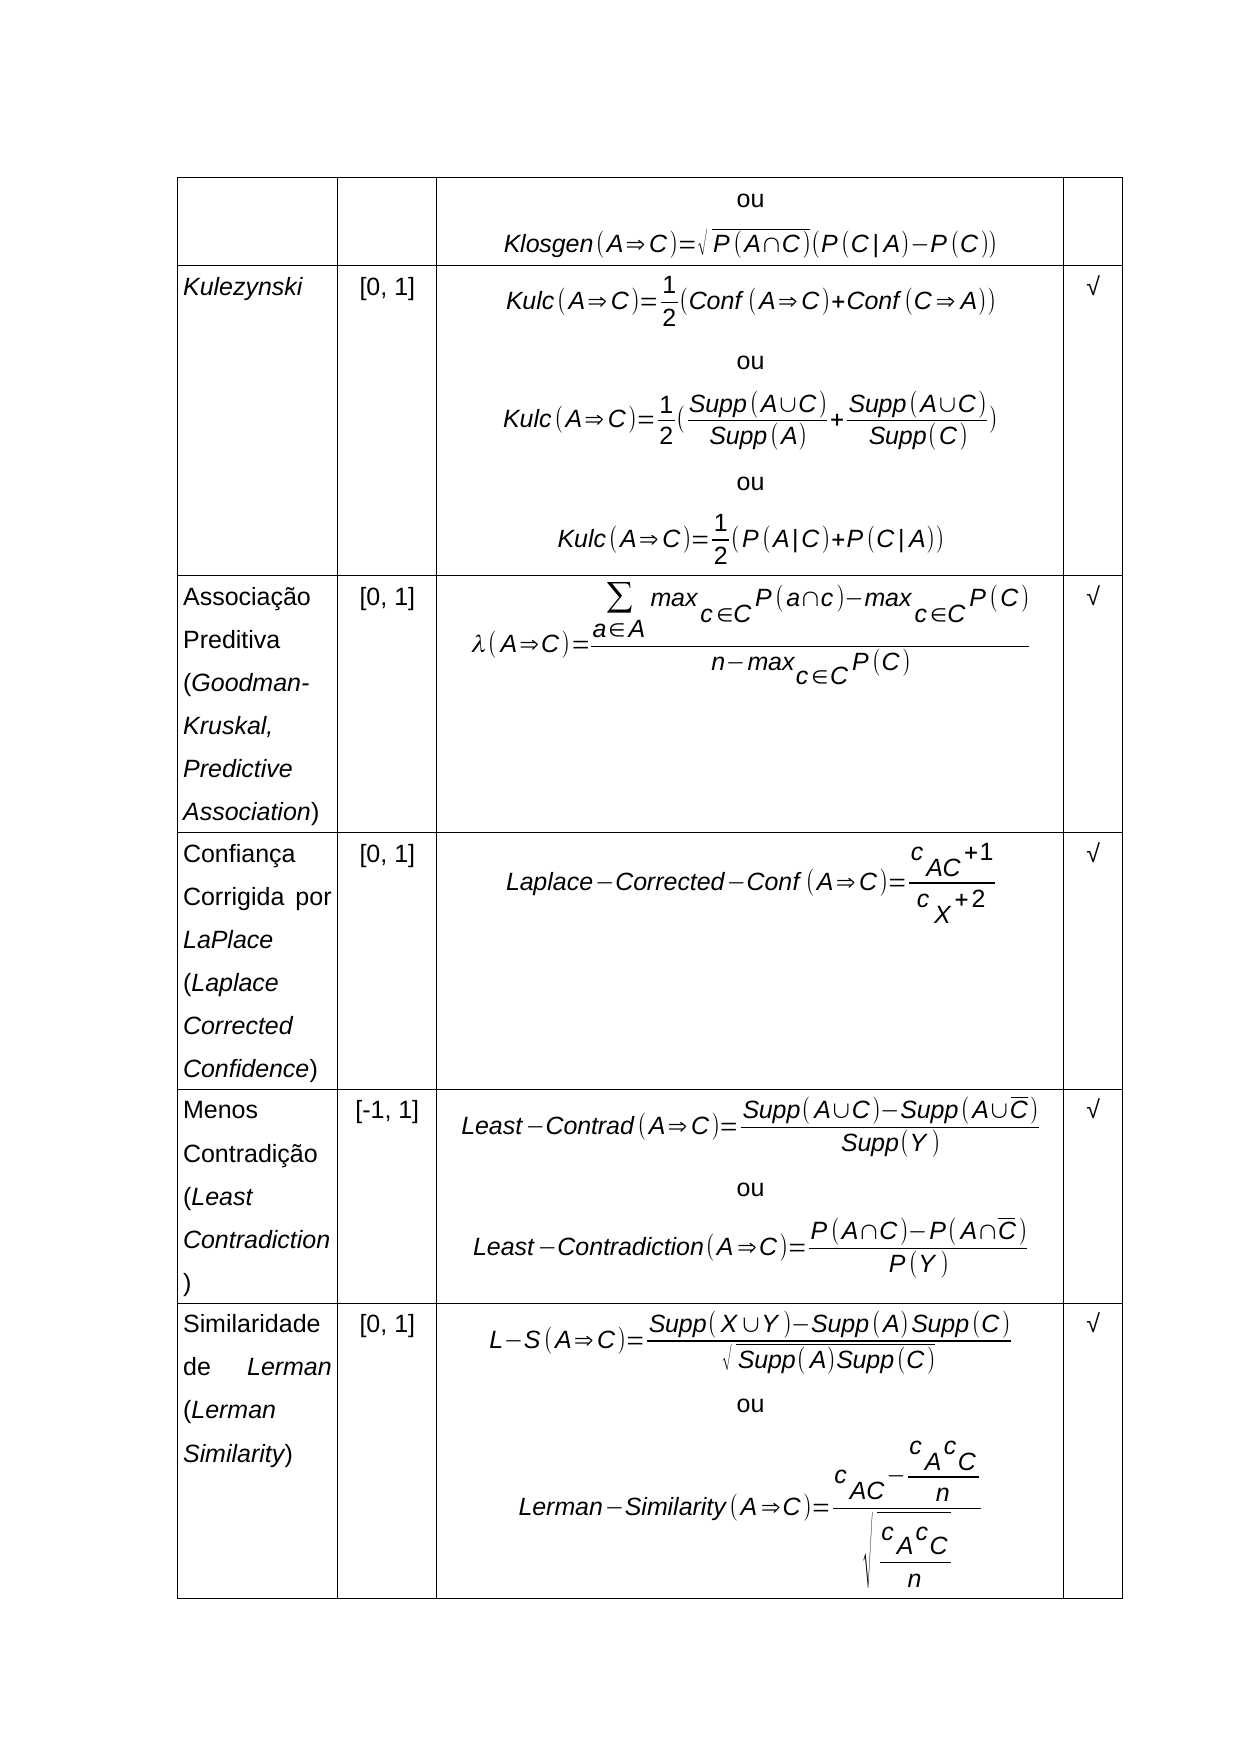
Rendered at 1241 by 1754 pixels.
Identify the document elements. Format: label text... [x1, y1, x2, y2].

table_cell ou ou [437, 266, 1063, 575]
table_cell Confiança Corrigida por LaPlace (Laplace Corrected Confidence) [178, 833, 337, 1089]
table_cell [0, 1] [338, 266, 436, 575]
table_cell Menos Contradição (Least Contradiction) [178, 1090, 337, 1302]
table_cell [1064, 178, 1122, 265]
table_cell √ [1064, 833, 1122, 1089]
table_cell √ [1064, 576, 1122, 832]
table_cell ou [437, 1090, 1063, 1302]
table_cell Similaridade de Lerman (Lerman Similarity) [178, 1304, 337, 1598]
table_cell [178, 178, 337, 265]
table_cell [0, 1] [338, 833, 436, 1089]
table_cell ou [437, 1304, 1063, 1598]
table_cell √ [1064, 1304, 1122, 1598]
table_cell √ [1064, 266, 1122, 575]
table_cell √ [1064, 1090, 1122, 1302]
table_cell [437, 833, 1063, 1089]
table_cell [338, 178, 436, 265]
table_cell Associação Preditiva (Goodman-Kruskal, Predictive Association) [178, 576, 337, 832]
table_cell Kulezynski [178, 266, 337, 575]
table_cell [-1, 1] [338, 1090, 436, 1302]
table_cell ou [437, 178, 1063, 265]
table_cell [0, 1] [338, 576, 436, 832]
table_cell [437, 576, 1063, 832]
table_cell [0, 1] [338, 1304, 436, 1598]
